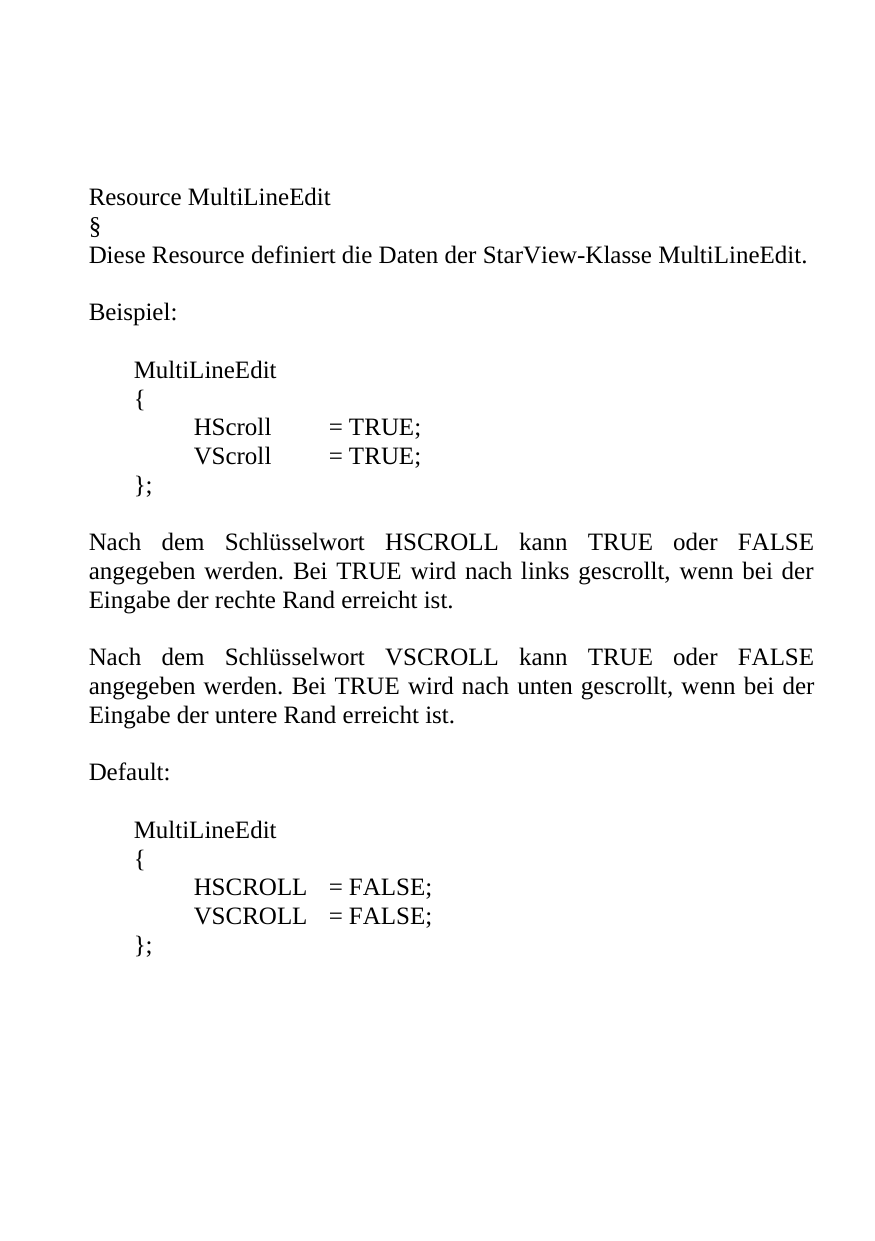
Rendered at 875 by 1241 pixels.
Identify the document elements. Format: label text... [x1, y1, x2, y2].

text Diese Resource definiert die Daten der StarView-Klasse MultiLineEdit. [88, 240, 815, 269]
list MultiLineEdit [88, 355, 815, 384]
text Resource MultiLineEdit [88, 182, 815, 211]
list HSCROLL = FALSE; [88, 872, 815, 901]
list }; [88, 470, 815, 499]
text § [88, 211, 815, 240]
list HScroll = TRUE; [88, 412, 815, 441]
list { [88, 844, 815, 872]
list MultiLineEdit [88, 815, 815, 844]
text Default: [88, 757, 815, 786]
list VSCROLL = FALSE; [88, 901, 815, 930]
list VScroll = TRUE; [88, 441, 815, 470]
text Beispiel: [88, 297, 815, 326]
list { [88, 384, 815, 412]
text Nach dem Schlüsselwort HSCROLL kann TRUE oder FALSE angegeben werden. Bei TRUE wird nach links gescrollt, wenn bei der Eingabe der rechte Rand erreicht ist. [88, 527, 815, 614]
list }; [88, 930, 815, 959]
text Nach dem Schlüsselwort VSCROLL kann TRUE oder FALSE angegeben werden. Bei TRUE wird nach unten gescrollt, wenn bei der Eingabe der untere Rand erreicht ist. [88, 642, 815, 729]
